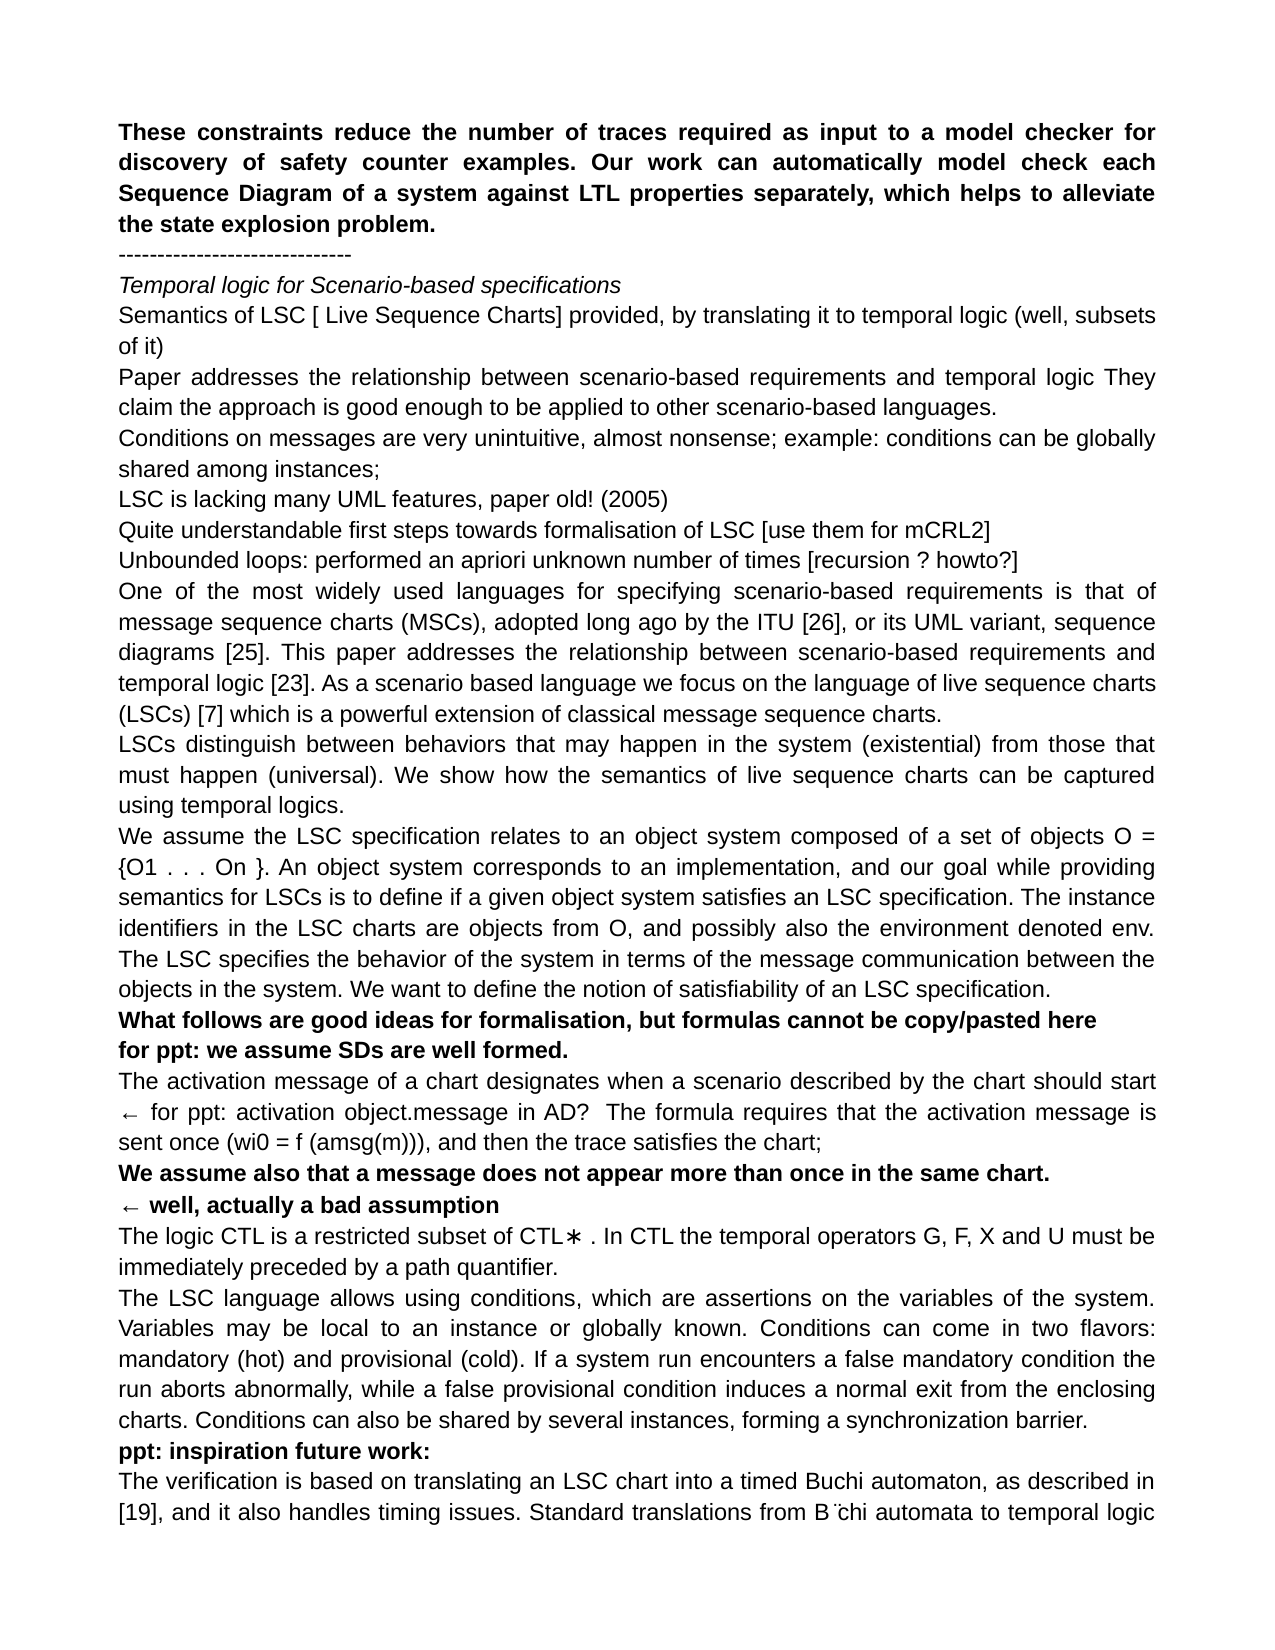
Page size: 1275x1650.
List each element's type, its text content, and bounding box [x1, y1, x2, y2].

text Quite understandable first steps towards formalisation of LSC [use them for mCRL2] [118, 516, 1157, 543]
text We assume the LSC specification relates to an object system composed of a set of objects O = {O1 . . . On }. An object system corresponds to an implementation, and our goal while providing semantics for LSCs is to define if a given object system satisfies an LSC specification. The instance identifiers in the LSC charts are objects from O, and possibly also the environment denoted env. The LSC specifies the behavior of the system in terms of the message communication between the objects in the system. We want to define the notion of satisfiability of an LSC specification. [118, 822, 1157, 1002]
text ------------------------------ [118, 241, 1157, 267]
text Temporal logic for Scenario-based specifications [118, 271, 1157, 298]
text for ppt: we assume SDs are well formed. [118, 1037, 1157, 1064]
text The verification is based on translating an LSC chart into a timed Buchi automaton, as described in [19], and it also handles timing issues. Standard translations from B ̈chi automata to temporal logic [118, 1468, 1157, 1525]
text The activation message of a chart designates when a scenario described by the chart should start ← for ppt: activation object.message in AD? The formula requires that the activation message is sent once (wi0 = f (amsg(m))), and then the trace satisfies the chart; [118, 1067, 1157, 1156]
text These constraints reduce the number of traces required as input to a model checker for discovery of safety counter examples. Our work can automatically model check each Sequence Diagram of a system against LTL properties separately, which helps to alleviate the state explosion problem. [118, 118, 1157, 237]
text Semantics of LSC [ Live Sequence Charts] provided, by translating it to temporal logic (well, subsets of it) [118, 302, 1157, 359]
text One of the most widely used languages for specifying scenario-based requirements is that of message sequence charts (MSCs), adopted long ago by the ITU [26], or its UML variant, sequence diagrams [25]. This paper addresses the relationship between scenario-based requirements and temporal logic [23]. As a scenario based language we focus on the language of live sequence charts (LSCs) [7] which is a powerful extension of classical message sequence charts. [118, 577, 1157, 727]
text LSC is lacking many UML features, paper old! (2005) [118, 486, 1157, 512]
text ppt: inspiration future work: [118, 1437, 1157, 1464]
text ← well, actually a bad assumption [118, 1190, 1157, 1219]
text The LSC language allows using conditions, which are assertions on the variables of the system. Variables may be local to an instance or globally known. Conditions can come in two flavors: mandatory (hot) and provisional (cold). If a system run encounters a false mandatory condition the run aborts abnormally, while a false provisional condition induces a normal exit from the enclosing charts. Conditions can also be shared by several instances, forming a synchronization barrier. [118, 1284, 1157, 1433]
text Unbounded loops: performed an apriori unknown number of times [recursion ? howto?] [118, 547, 1157, 574]
text Conditions on messages are very unintuitive, almost nonsense; example: conditions can be globally shared among instances; [118, 424, 1157, 482]
text We assume also that a message does not appear more than once in the same chart. [118, 1159, 1157, 1186]
text What follows are good ideas for formalisation, but formulas cannot be copy/pasted here [118, 1006, 1157, 1033]
text Paper addresses the relationship between scenario-based requirements and temporal logic They claim the approach is good enough to be applied to other scenario-based languages. [118, 363, 1157, 421]
text The logic CTL is a restricted subset of CTL∗ . In CTL the temporal operators G, F, X and U must be immediately preceded by a path quantifier. [118, 1223, 1157, 1280]
text LSCs distinguish between behaviors that may happen in the system (existential) from those that must happen (universal). We show how the semantics of live sequence charts can be captured using temporal logics. [118, 731, 1157, 819]
